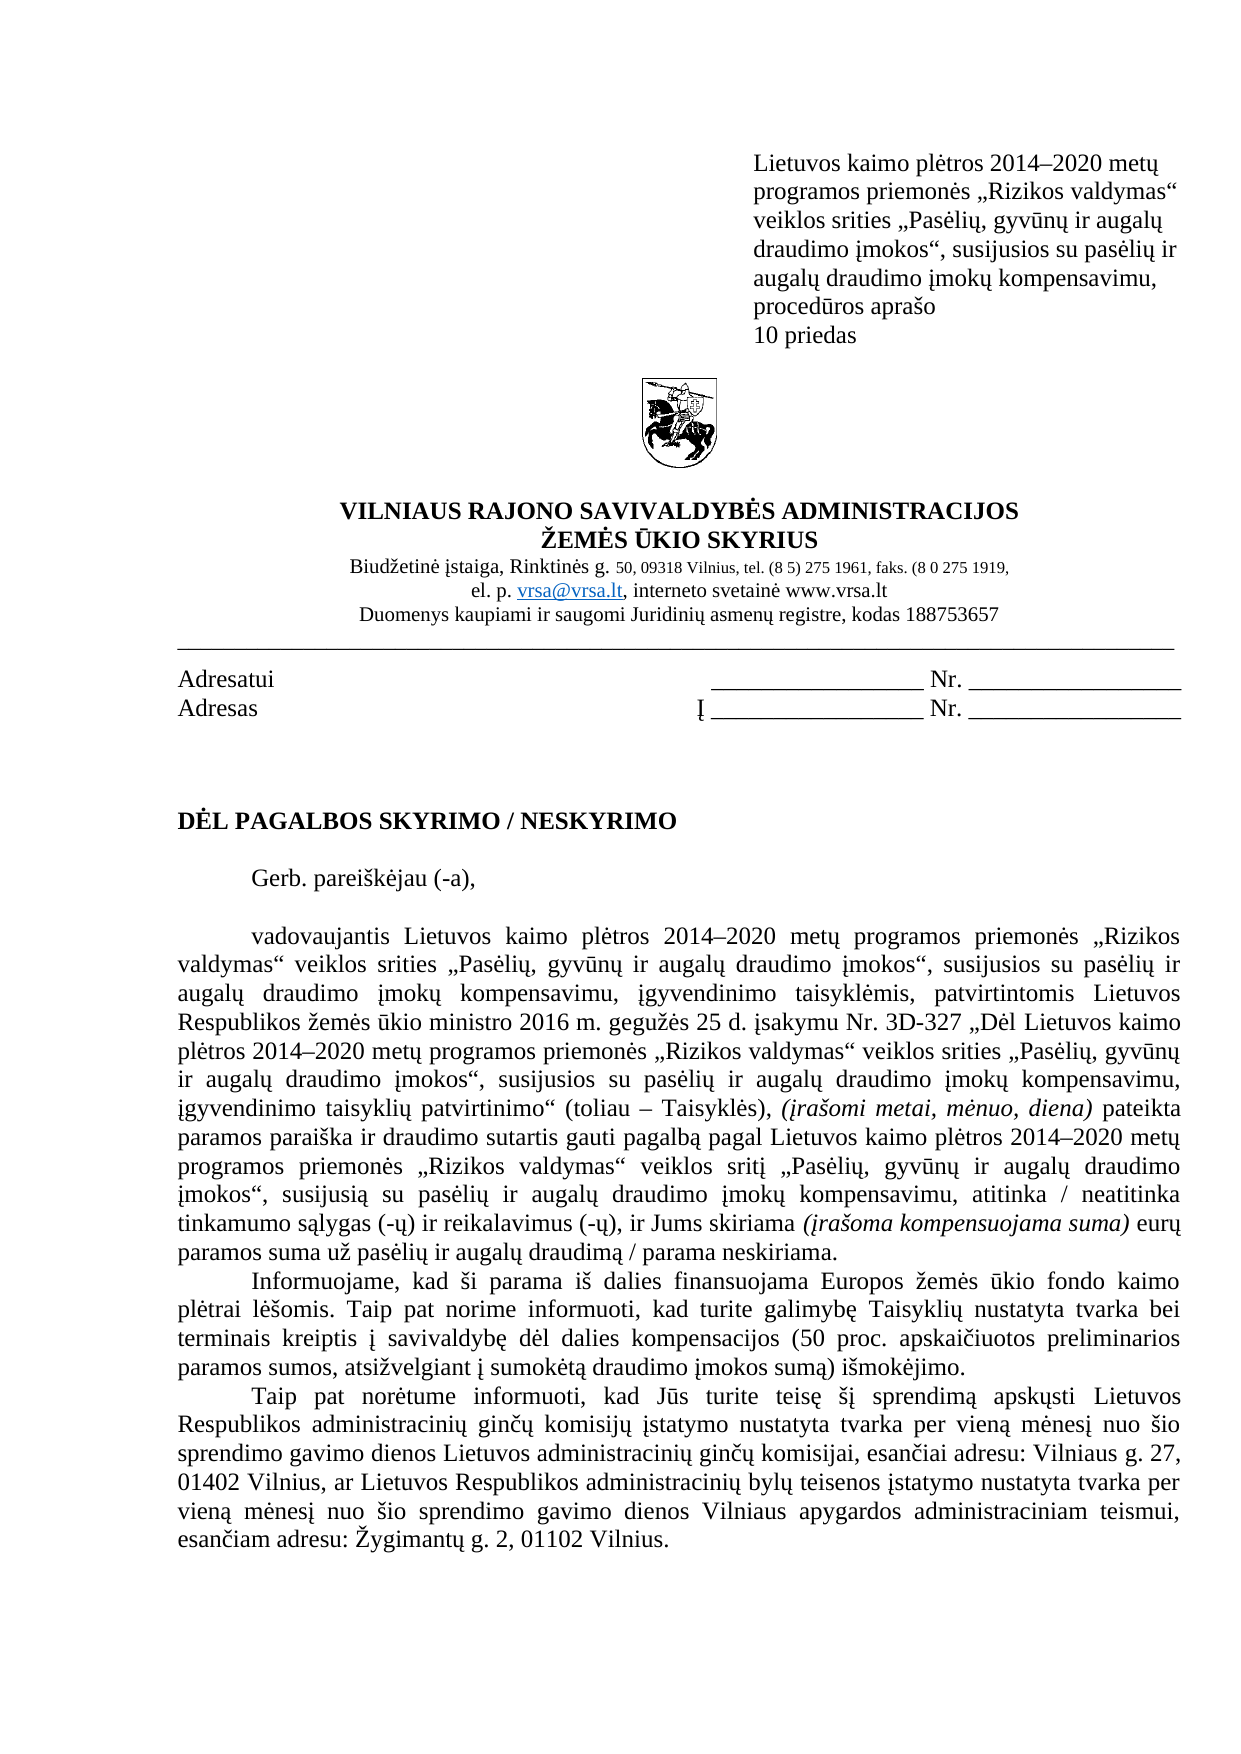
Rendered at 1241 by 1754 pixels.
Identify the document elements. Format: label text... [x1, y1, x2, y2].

text 10 priedas [753, 320, 1181, 349]
text vadovaujantis Lietuvos kaimo plėtros 2014–2020 metų programos priemonės „Rizikos valdymas“ veiklos srities „Pasėlių, gyvūnų ir augalų draudimo įmokos“, susijusios su pasėlių ir augalų draudimo įmokų kompensavimu, įgyvendinimo taisyklėmis, patvirtintomis Lietuvos Respublikos žemės ūkio ministro 2016 m. gegužės 25 d. įsakymu Nr. 3D-327 „Dėl Lietuvos kaimo plėtros 2014–2020 metų programos priemonės „Rizikos valdymas“ veiklos srities „Pasėlių, gyvūnų ir augalų draudimo įmokos“, susijusios su pasėlių ir augalų draudimo įmokų kompensavimu, įgyvendinimo taisyklių patvirtinimo“ (toliau – Taisyklės), (įrašomi metai, mėnuo, diena) pateikta paramos paraiška ir draudimo sutartis gauti pagalbą pagal Lietuvos kaimo plėtros 2014–2020 metų programos priemonės „Rizikos valdymas“ veiklos sritį „Pasėlių, gyvūnų ir augalų draudimo įmokos“, susijusią su pasėlių ir augalų draudimo įmokų kompensavimu, atitinka / neatitinka tinkamumo sąlygas (-ų) ir reikalavimus (-ų), ir Jums skiriama (įrašoma kompensuojama suma) eurų paramos suma už pasėlių ir augalų draudimą / parama neskiriama. [177, 921, 1181, 1266]
text DĖL PAGALBOS SKYRIMO / NESKYRIMO [177, 806, 1181, 834]
text Informuojame, kad ši parama iš dalies finansuojama Europos žemės ūkio fondo kaimo plėtrai lėšomis. Taip pat norime informuoti, kad turite galimybę Taisyklių nustatyta tvarka bei terminais kreiptis į savivaldybę dėl dalies kompensacijos (50 proc. apskaičiuotos preliminarios paramos sumos, atsižvelgiant į sumokėtą draudimo įmokos sumą) išmokėjimo. [177, 1266, 1181, 1381]
text Lietuvos kaimo plėtros 2014–2020 metų programos priemonės „Rizikos valdymas“ veiklos srities „Pasėlių, gyvūnų ir augalų draudimo įmokos“, susijusios su pasėlių ir augalų draudimo įmokų kompensavimu, procedūros aprašo [753, 148, 1181, 320]
text _______________________________________________________________________________________ [177, 626, 1181, 652]
text Adresas Į _________________ Nr. _________________ [177, 693, 1181, 722]
text VILNIAUS RAJONO SAVIVALDYBĖS ADMINISTRACIJOS [177, 496, 1181, 525]
text Adresatui _________________ Nr. _________________ [177, 664, 1181, 693]
text Taip pat norėtume informuoti, kad Jūs turite teisę šį sprendimą apskųsti Lietuvos Respublikos administracinių ginčų komisijų įstatymo nustatyta tvarka per vieną mėnesį nuo šio sprendimo gavimo dienos Lietuvos administracinių ginčų komisijai, esančiai adresu: Vilniaus g. 27, 01402 Vilnius, ar Lietuvos Respublikos administracinių bylų teisenos įstatymo nustatyta tvarka per vieną mėnesį nuo šio sprendimo gavimo dienos Vilniaus apygardos administraciniam teismui, esančiam adresu: Žygimantų g. 2, 01102 Vilnius. [177, 1381, 1181, 1553]
text Duomenys kaupiami ir saugomi Juridinių asmenų registre, kodas 188753657 [177, 602, 1181, 626]
text Gerb. pareiškėjau (-a), [177, 863, 1181, 892]
text ŽEMĖS ŪKIO SKYRIUS [177, 525, 1181, 554]
text Biudžetinė įstaiga, Rinktinės g. 50, 09318 Vilnius, tel. (8 5) 275 1961, faks. (8 0 275 1919, [177, 554, 1181, 578]
text el. p. vrsa@vrsa.lt, interneto svetainė www.vrsa.lt [177, 578, 1181, 602]
